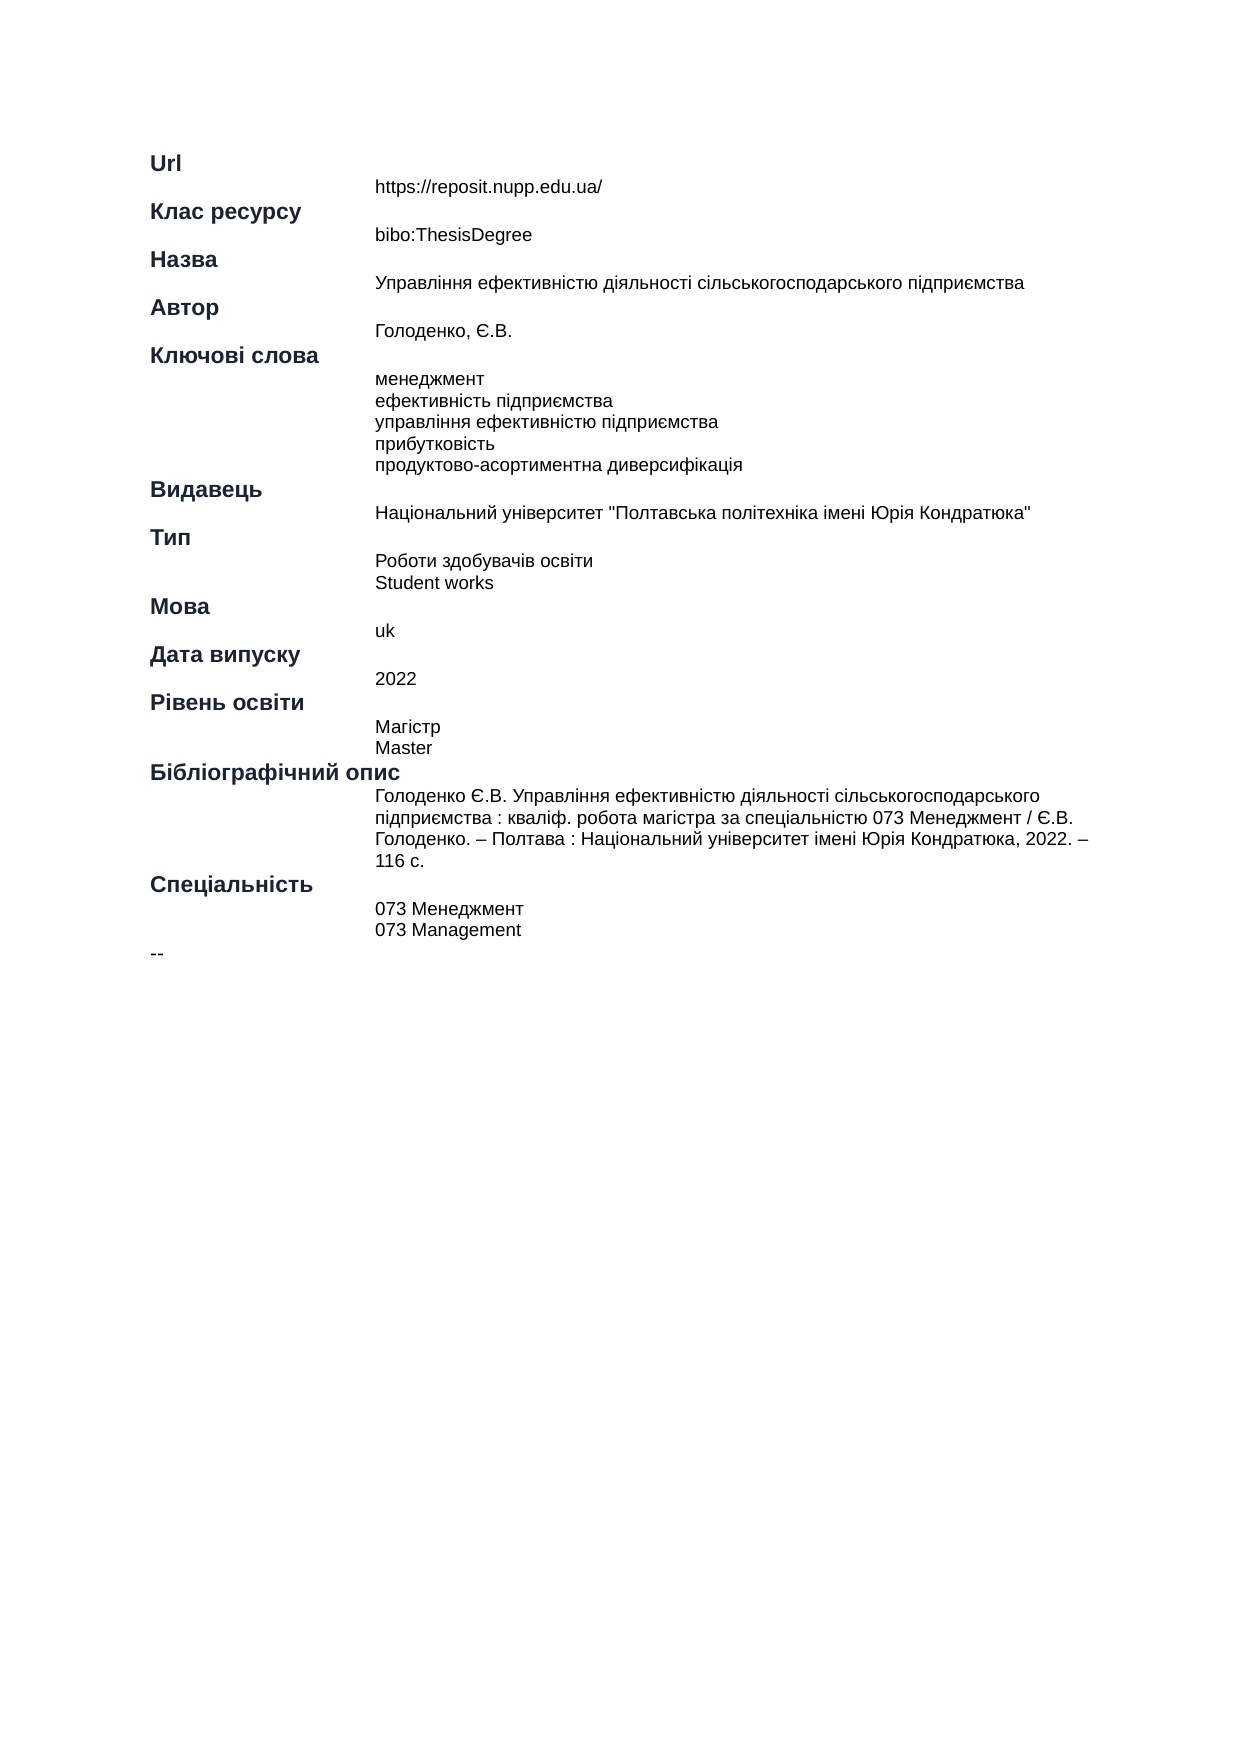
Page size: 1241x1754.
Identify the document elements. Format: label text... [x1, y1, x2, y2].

text Спеціальність [150, 871, 1090, 897]
text Голоденко Є.В. Управління ефективністю діяльності сільськогосподарського підприємства : кваліф. робота магістра за спеціальністю 073 Менеджмент / Є.В. Голоденко. – Полтава : Національний університет імені Юрія Кондратюка, 2022. – 116 с. [375, 785, 1090, 871]
text bibo:ThesisDegree [375, 224, 1090, 246]
text Автор [150, 294, 1090, 320]
text Рівень освіти [150, 689, 1090, 715]
text 073 Management [375, 919, 1090, 941]
text прибутковість [375, 433, 1090, 454]
text Роботи здобувачів освіти [375, 550, 1090, 572]
text Управління ефективністю діяльності сільськогосподарського підприємства [375, 272, 1090, 294]
text управління ефективністю підприємства [375, 411, 1090, 433]
text продуктово-асортиментна диверсифікація [375, 454, 1090, 476]
text Голоденко, Є.В. [375, 320, 1090, 342]
text Видавець [150, 476, 1090, 502]
text Тип [150, 524, 1090, 550]
text https://reposit.nupp.edu.ua/ [375, 176, 1090, 198]
text Мова [150, 593, 1090, 619]
text 073 Менеджмент [375, 897, 1090, 919]
text Url [150, 150, 1090, 176]
text Master [375, 737, 1090, 758]
text 2022 [375, 667, 1090, 689]
text Національний університет "Полтавська політехніка імені Юрія Кондратюка" [375, 502, 1090, 524]
text Ключові слова [150, 342, 1090, 368]
text Дата випуску [150, 641, 1090, 667]
text менеджмент [375, 368, 1090, 389]
text Student works [375, 572, 1090, 593]
text Клас ресурсу [150, 198, 1090, 224]
text uk [375, 619, 1090, 641]
text Бібліографічний опис [150, 758, 1090, 785]
text ефективність підприємства [375, 389, 1090, 411]
text Магістр [375, 715, 1090, 737]
text -- [150, 941, 1090, 964]
text Назва [150, 246, 1090, 272]
